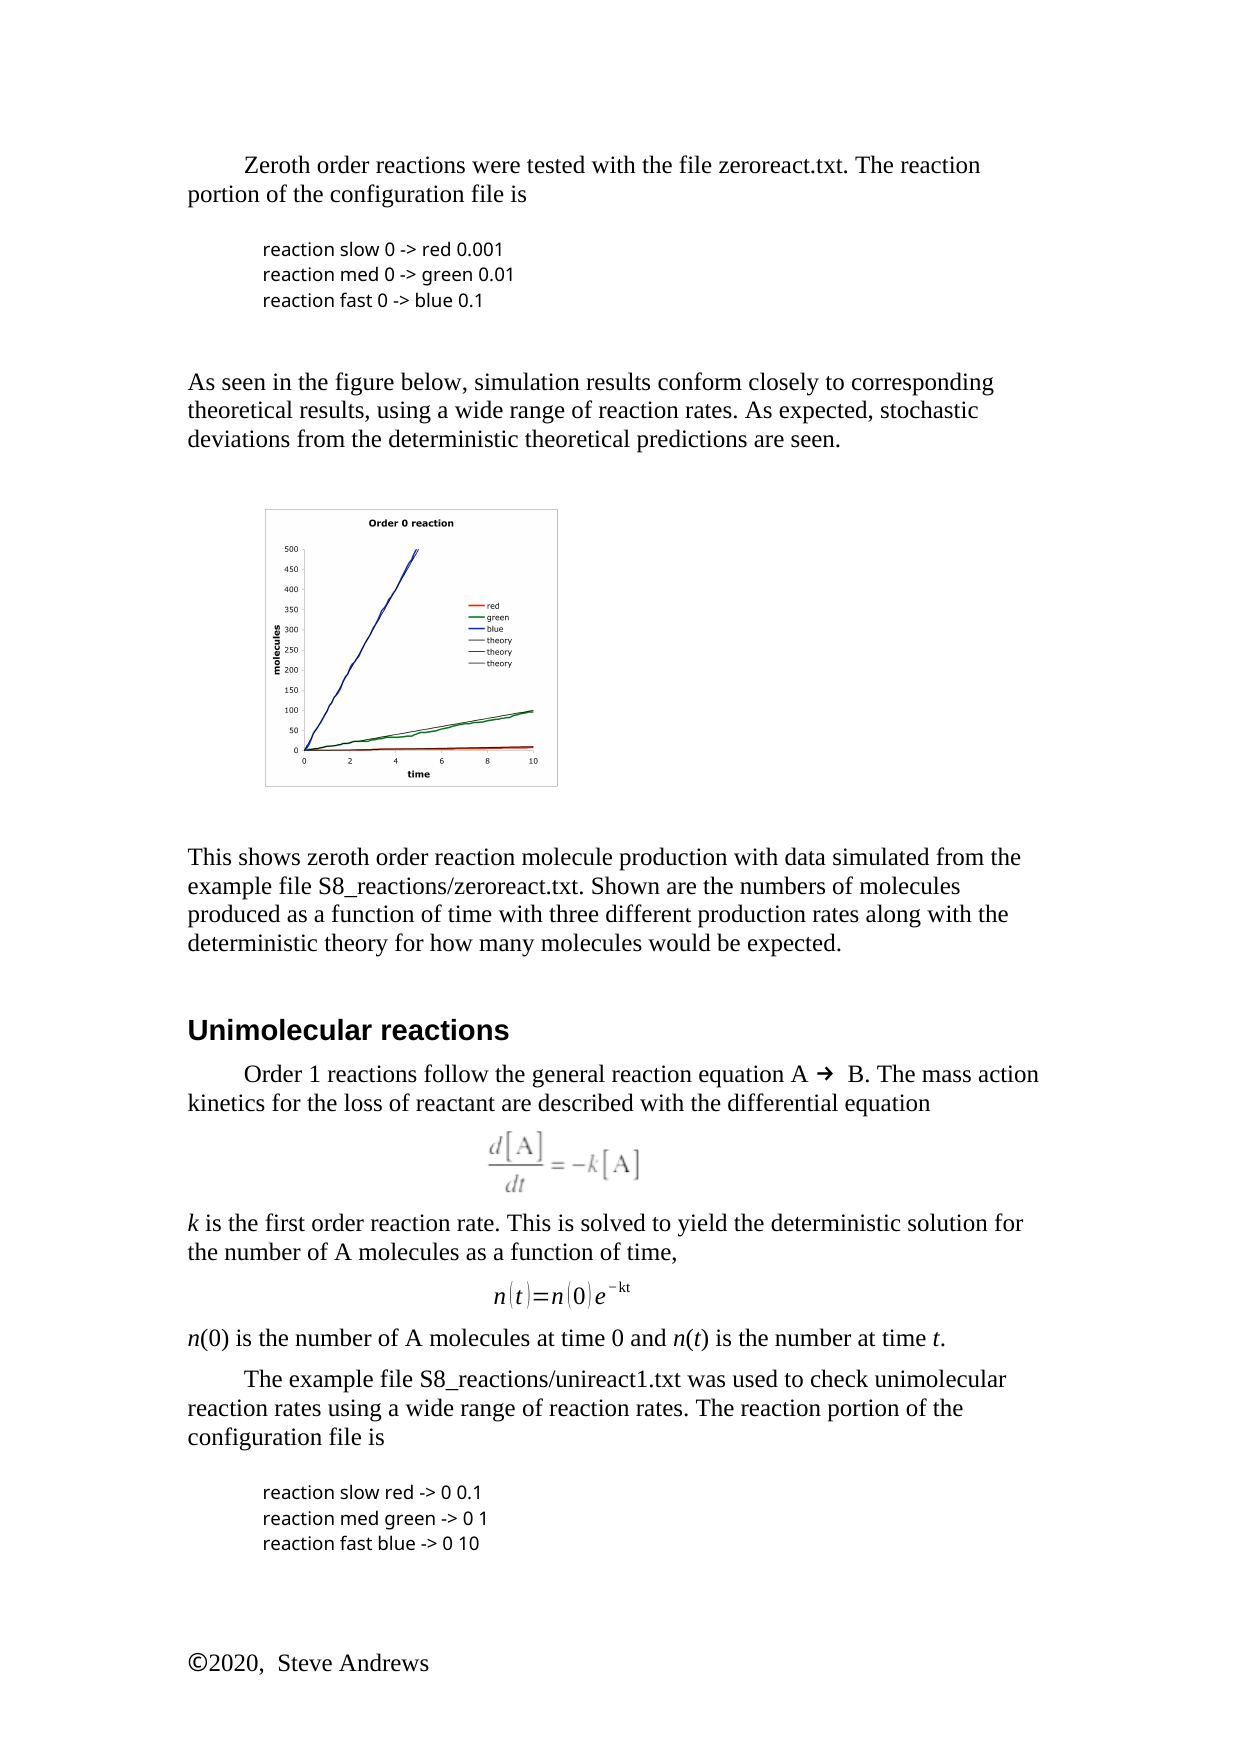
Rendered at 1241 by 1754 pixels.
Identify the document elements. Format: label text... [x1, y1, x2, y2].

text Order 1 reactions follow the general reaction equation A → B. The mass action kinetics for the loss of reactant are described with the differential equation [187, 1059, 1053, 1116]
text reaction slow 0 -> red 0.001 [262, 236, 1053, 262]
subtitle Unimolecular reactions [187, 1013, 1053, 1046]
text reaction med 0 -> green 0.01 [262, 262, 1053, 287]
text reaction fast 0 -> blue 0.1 [262, 287, 1053, 313]
text reaction slow red -> 0 0.1 [187, 1479, 1053, 1505]
text As seen in the figure below, simulation results conform closely to corresponding theoretical results, using a wide range of reaction rates. As expected, stochastic deviations from the deterministic theoretical predictions are seen. [187, 367, 1053, 453]
text The example file S8_reactions/unireact1.txt was used to check unimolecular reaction rates using a wide range of reaction rates. The reaction portion of the configuration file is [187, 1364, 1053, 1451]
text n(0) is the number of A molecules at time 0 and n(t) is the number at time t. [187, 1323, 1053, 1352]
text reaction med green -> 0 1 [187, 1505, 1053, 1531]
text k is the first order reaction rate. This is solved to yield the deterministic solution for the number of A molecules as a function of time, [187, 1208, 1053, 1266]
text Zeroth order reactions were tested with the file zeroreact.txt. The reaction portion of the configuration file is [187, 150, 1053, 207]
text reaction fast blue -> 0 10 [187, 1531, 1053, 1556]
text This shows zeroth order reaction molecule production with data simulated from the example file S8_reactions/zeroreact.txt. Shown are the numbers of molecules produced as a function of time with three different production rates along with the deterministic theory for how many molecules would be expected. [187, 842, 1053, 957]
